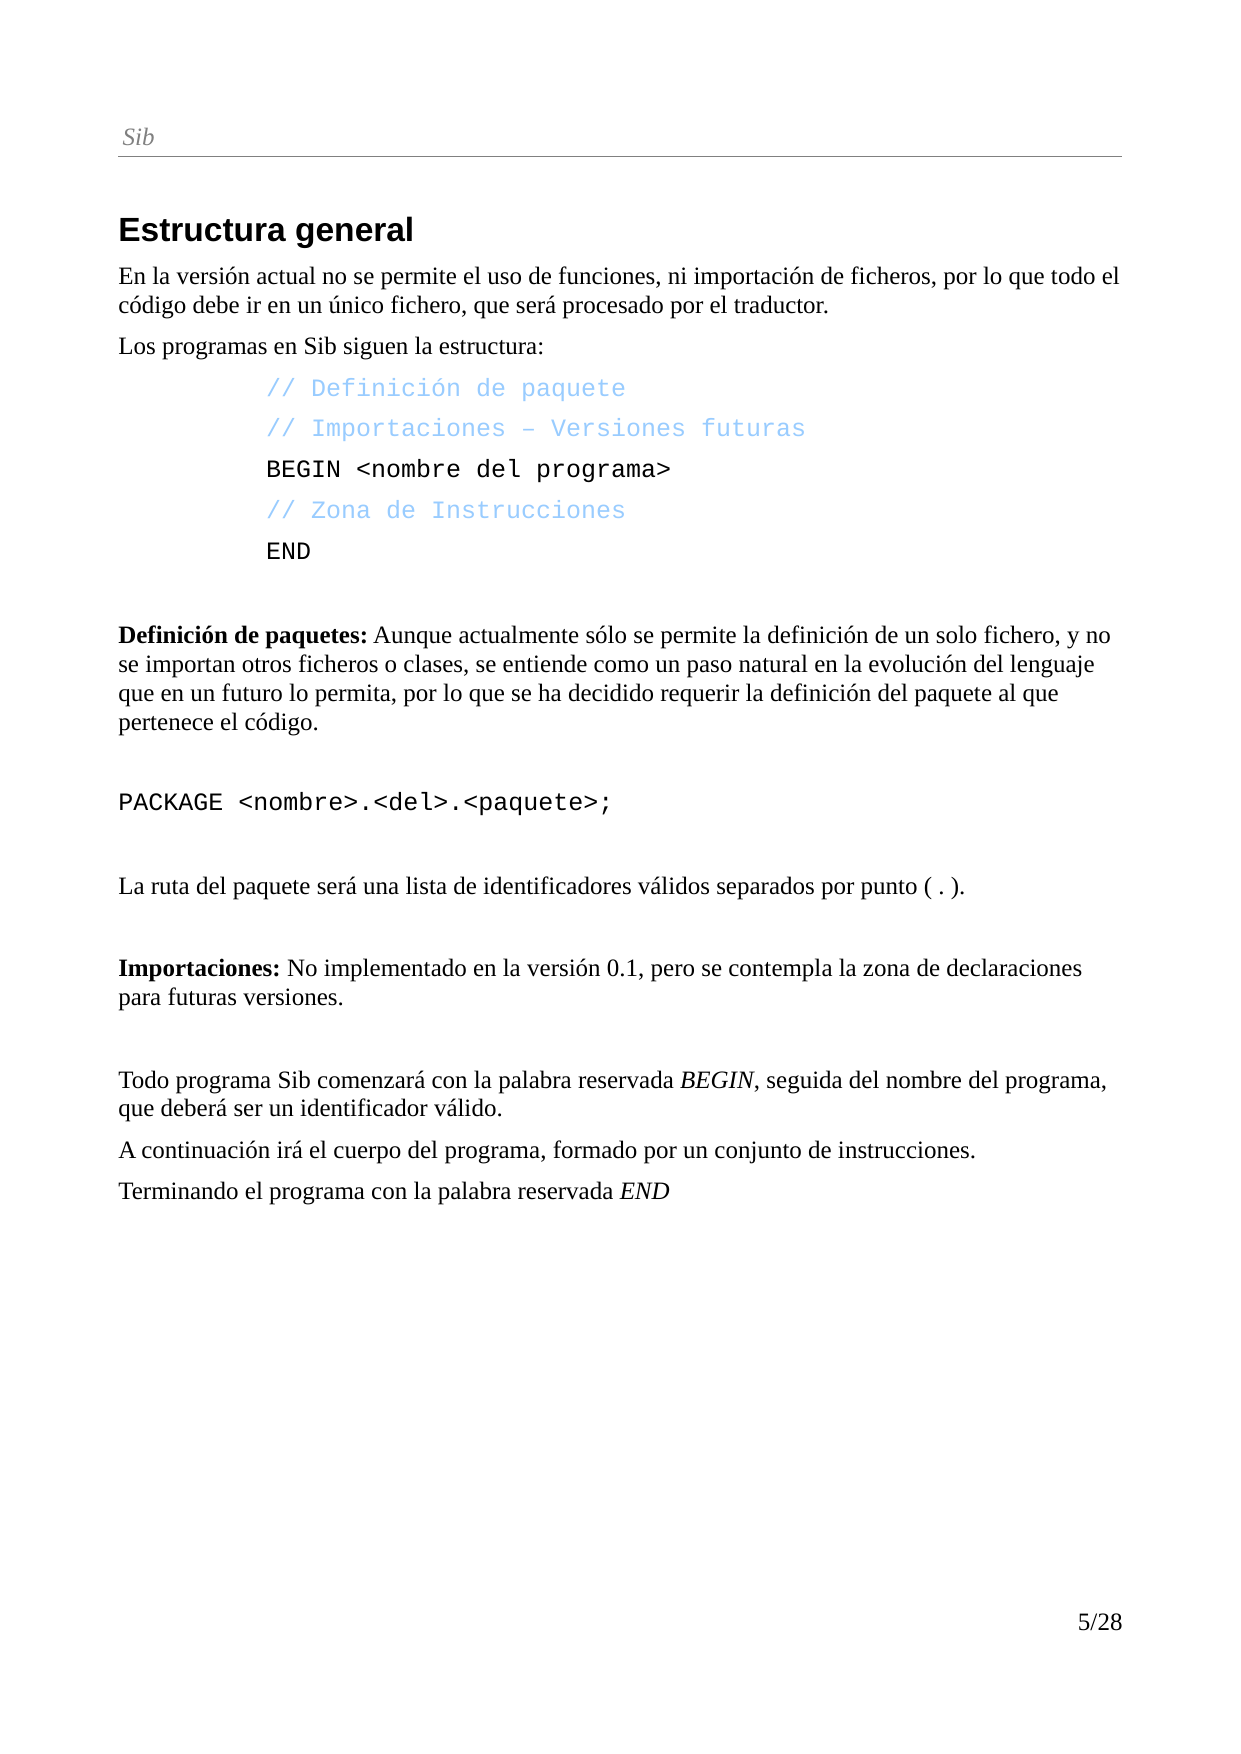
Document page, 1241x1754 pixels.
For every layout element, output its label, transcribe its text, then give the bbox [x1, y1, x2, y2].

text En la versión actual no se permite el uso de funciones, ni importación de ficheros, por lo que todo el código debe ir en un único fichero, que será procesado por el traductor. [118, 261, 1122, 319]
subtitle Estructura general [118, 210, 1122, 249]
text // Zona de Instrucciones [118, 498, 1122, 526]
text Definición de paquetes: Aunque actualmente sólo se permite la definición de un solo fichero, y no se importan otros ficheros o clases, se entiende como un paso natural en la evolución del lenguaje que en un futuro lo permita, por lo que se ha decidido requerir la definición del paquete al que pertenece el código. [118, 621, 1122, 736]
text Importaciones: No implementado en la versión 0.1, pero se contempla la zona de declaraciones para futuras versiones. [118, 953, 1122, 1011]
text BEGIN <nombre del programa> [118, 457, 1122, 485]
text Terminando el programa con la palabra reservada END [118, 1176, 1122, 1205]
text // Importaciones – Versiones futuras [118, 416, 1122, 444]
text PACKAGE <nombre>.<del>.<paquete>; [118, 789, 1122, 818]
text Los programas en Sib siguen la estructura: [118, 331, 1122, 360]
text // Definición de paquete [118, 373, 1122, 403]
text Todo programa Sib comenzará con la palabra reservada BEGIN, seguida del nombre del programa, que deberá ser un identificador válido. [118, 1065, 1122, 1122]
text END [118, 538, 1122, 567]
text La ruta del paquete será una lista de identificadores válidos separados por punto ( . ). [118, 871, 1122, 900]
text A continuación irá el cuerpo del programa, formado por un conjunto de instrucciones. [118, 1135, 1122, 1163]
